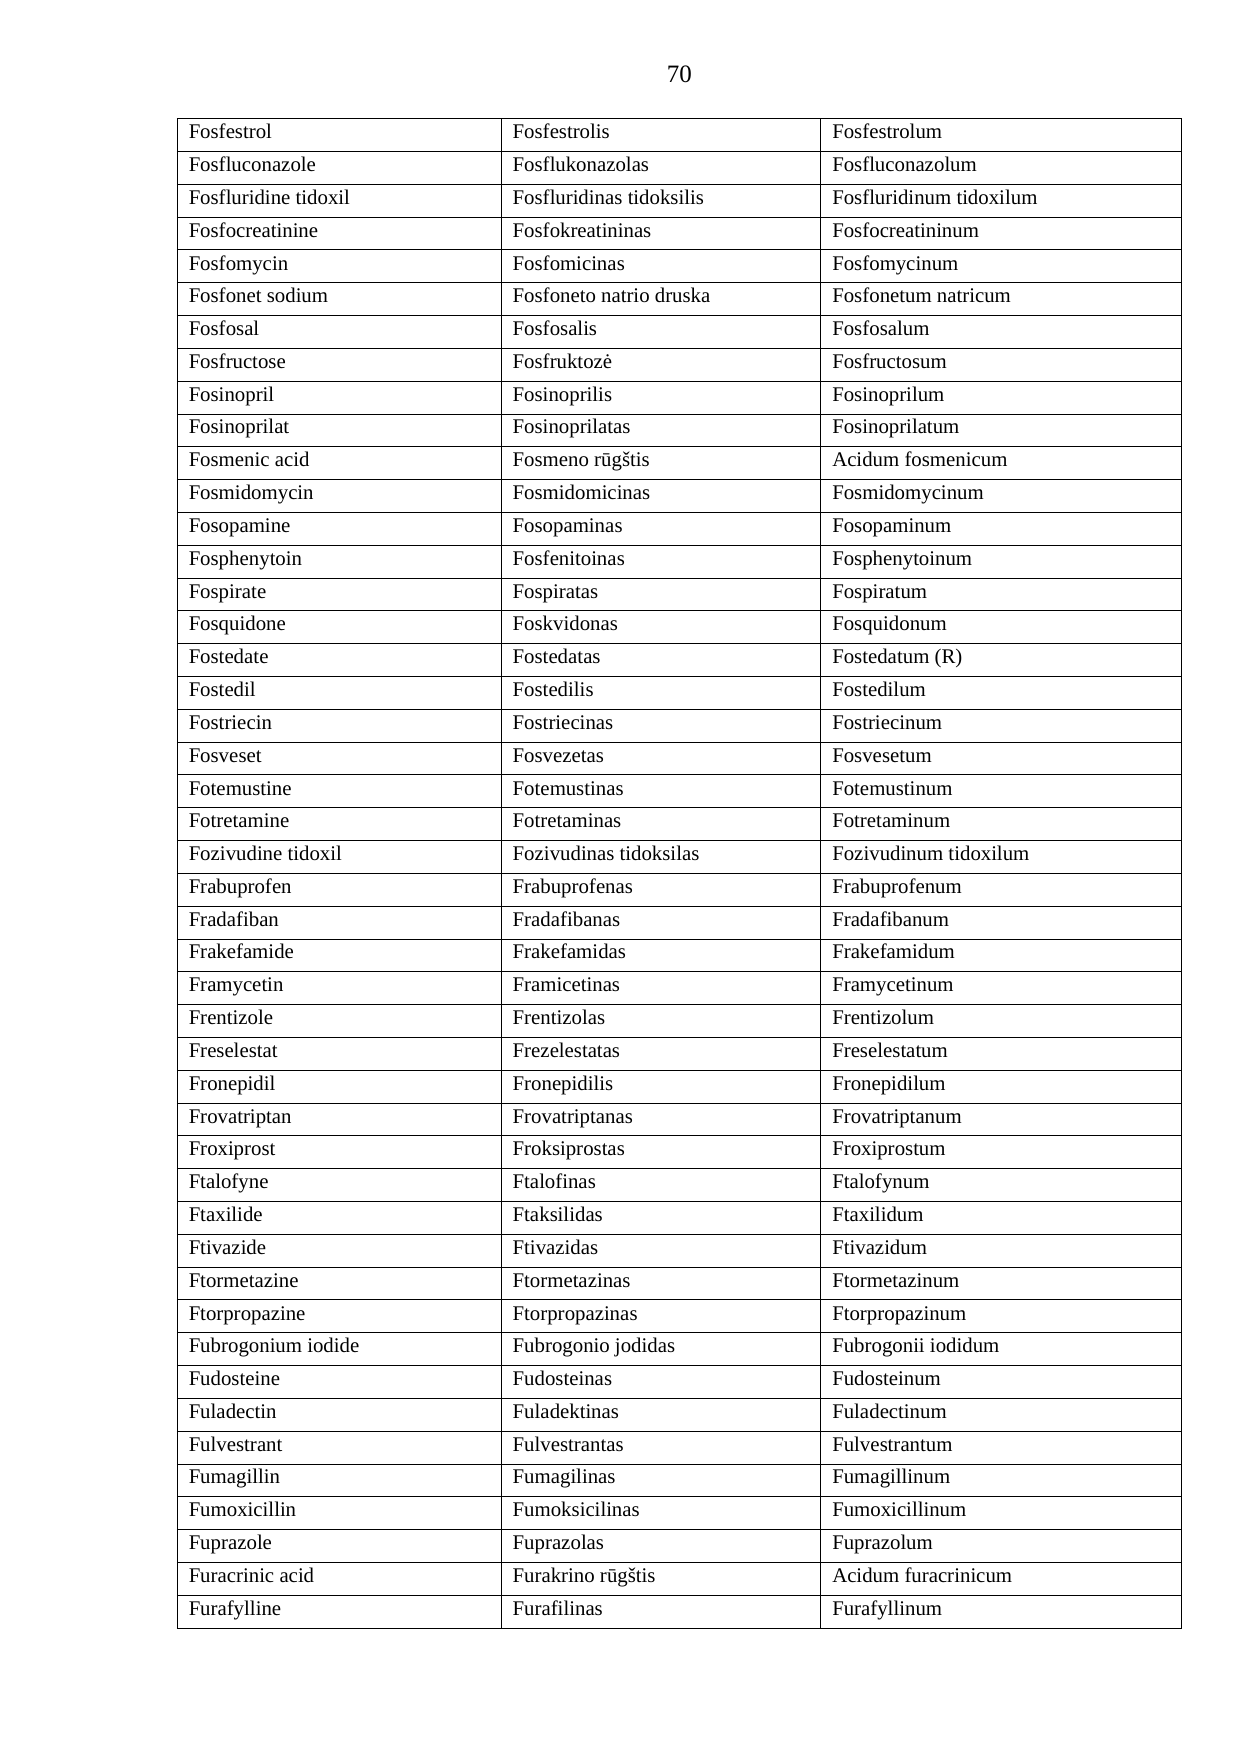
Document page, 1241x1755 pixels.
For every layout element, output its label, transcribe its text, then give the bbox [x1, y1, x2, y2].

table_cell Frentizolas [502, 1005, 820, 1037]
table_cell Fosfokreatininas [502, 218, 820, 249]
table_cell Fosfosal [178, 316, 501, 348]
table_cell Fostriecinum [821, 710, 1181, 742]
table_cell Fosvesetum [821, 743, 1181, 774]
table_cell Fradafiban [178, 907, 501, 938]
table_cell Fuladektinas [502, 1399, 820, 1431]
table_cell Froxiprostum [821, 1136, 1181, 1168]
table_cell Fostedatas [502, 644, 820, 676]
table_cell Fostedil [178, 677, 501, 709]
table_cell Fostedilis [502, 677, 820, 709]
table_cell Fulvestrantas [502, 1432, 820, 1463]
table_cell Fostedatum (R) [821, 644, 1181, 676]
table_cell Fosphenytoinum [821, 546, 1181, 577]
table_cell Framycetinum [821, 972, 1181, 1004]
table_cell Frabuprofenum [821, 874, 1181, 906]
table_cell Ftormetazinas [502, 1268, 820, 1299]
table_cell Fudosteinum [821, 1366, 1181, 1398]
table_cell Fotemustine [178, 775, 501, 807]
table_cell Freselestatum [821, 1038, 1181, 1070]
table_cell Fozivudinas tidoksilas [502, 841, 820, 873]
table_cell Furakrino rūgštis [502, 1563, 820, 1595]
table_cell Fosfestrolis [502, 119, 820, 151]
table_cell Fosfestrol [178, 119, 501, 151]
table_cell Ftalofyne [178, 1169, 501, 1201]
table_cell Fozivudine tidoxil [178, 841, 501, 873]
table_cell Fosfructosum [821, 349, 1181, 381]
table_cell Fulvestrantum [821, 1432, 1181, 1463]
table_cell Ftormetazinum [821, 1268, 1181, 1299]
table_cell Fospiratas [502, 579, 820, 610]
table_cell Fostriecin [178, 710, 501, 742]
table_cell Fosfonetum natricum [821, 283, 1181, 315]
table_cell Furafyllinum [821, 1596, 1181, 1627]
table_cell Ftaxilidum [821, 1202, 1181, 1234]
table_cell Foskvidonas [502, 611, 820, 643]
table_cell Framicetinas [502, 972, 820, 1004]
table_cell Furafilinas [502, 1596, 820, 1627]
table_cell Ftorpropazine [178, 1300, 501, 1332]
table_cell Fosfonet sodium [178, 283, 501, 315]
table_cell Fradafibanum [821, 907, 1181, 938]
table_cell Fosfomycin [178, 250, 501, 282]
table_cell Fuprazolas [502, 1530, 820, 1562]
table_cell Fosopamine [178, 513, 501, 545]
table_cell Freselestat [178, 1038, 501, 1070]
table_cell Fosopaminas [502, 513, 820, 545]
table_cell Fosinoprilat [178, 415, 501, 446]
table_cell Frabuprofenas [502, 874, 820, 906]
table_cell Furafylline [178, 1596, 501, 1627]
table_cell Fronepidilis [502, 1071, 820, 1102]
table_cell Fuprazole [178, 1530, 501, 1562]
table_cell Frakefamide [178, 940, 501, 971]
table_cell Framycetin [178, 972, 501, 1004]
table_cell Froxiprost [178, 1136, 501, 1168]
table_cell Fosmidomycinum [821, 480, 1181, 512]
table_cell Fosfluridinas tidoksilis [502, 185, 820, 217]
table_cell Fosfenitoinas [502, 546, 820, 577]
table_cell Fubrogonium iodide [178, 1333, 501, 1365]
table_cell Fospirate [178, 579, 501, 610]
table_cell Fosphenytoin [178, 546, 501, 577]
table_cell Frovatriptanum [821, 1104, 1181, 1135]
table_cell Ftorpropazinas [502, 1300, 820, 1332]
table_cell Furacrinic acid [178, 1563, 501, 1595]
table_cell Fosopaminum [821, 513, 1181, 545]
table_cell Fosinopril [178, 382, 501, 413]
table_cell Fudosteine [178, 1366, 501, 1398]
table_cell Ftivazidas [502, 1235, 820, 1267]
table_cell Fosmenic acid [178, 447, 501, 479]
table_cell Ftormetazine [178, 1268, 501, 1299]
table_cell Fubrogonii iodidum [821, 1333, 1181, 1365]
table_cell Fosmidomicinas [502, 480, 820, 512]
table_cell Frezelestatas [502, 1038, 820, 1070]
table_cell Fudosteinas [502, 1366, 820, 1398]
table_cell Ftalofynum [821, 1169, 1181, 1201]
table_cell Fosinoprilum [821, 382, 1181, 413]
table_cell Fosfluconazole [178, 152, 501, 184]
table_cell Frovatriptan [178, 1104, 501, 1135]
table_cell Fosinoprilatas [502, 415, 820, 446]
table_cell Fosinoprilis [502, 382, 820, 413]
table_cell Frakefamidum [821, 940, 1181, 971]
table_cell Fozivudinum tidoxilum [821, 841, 1181, 873]
table_cell Fronepidilum [821, 1071, 1181, 1102]
table_cell Fuladectin [178, 1399, 501, 1431]
table_cell Fosveset [178, 743, 501, 774]
table_cell Fradafibanas [502, 907, 820, 938]
table_cell Fosquidonum [821, 611, 1181, 643]
table_cell Fosfocreatinine [178, 218, 501, 249]
table_cell Fotretamine [178, 808, 501, 840]
table_cell Fosvezetas [502, 743, 820, 774]
table_cell Ftivazidum [821, 1235, 1181, 1267]
table_cell Fuprazolum [821, 1530, 1181, 1562]
table_cell Ftaksilidas [502, 1202, 820, 1234]
table_cell Fosmeno rūgštis [502, 447, 820, 479]
table_cell Fostedate [178, 644, 501, 676]
table_cell Ftalofinas [502, 1169, 820, 1201]
table_cell Fotemustinas [502, 775, 820, 807]
table_cell Fumagillinum [821, 1465, 1181, 1496]
table_cell Fumoksicilinas [502, 1497, 820, 1529]
table_cell Acidum fosmenicum [821, 447, 1181, 479]
table_cell Fumagilinas [502, 1465, 820, 1496]
table_cell Fosmidomycin [178, 480, 501, 512]
table_cell Frovatriptanas [502, 1104, 820, 1135]
table_cell Frabuprofen [178, 874, 501, 906]
table_cell Fotemustinum [821, 775, 1181, 807]
table_cell Fosfluridine tidoxil [178, 185, 501, 217]
table_cell Fostedilum [821, 677, 1181, 709]
table_cell Acidum furacrinicum [821, 1563, 1181, 1595]
table_cell Fosflukonazolas [502, 152, 820, 184]
table_cell Frentizole [178, 1005, 501, 1037]
table_cell Fosfosalum [821, 316, 1181, 348]
table_cell Fosfestrolum [821, 119, 1181, 151]
table_cell Fosquidone [178, 611, 501, 643]
table_cell Fumoxicillin [178, 1497, 501, 1529]
table_cell Fotretaminum [821, 808, 1181, 840]
table_cell Fospiratum [821, 579, 1181, 610]
table_cell Fosfruktozė [502, 349, 820, 381]
table_cell Fotretaminas [502, 808, 820, 840]
table_cell Fosfomycinum [821, 250, 1181, 282]
table_cell Ftorpropazinum [821, 1300, 1181, 1332]
table_cell Fosfoneto natrio druska [502, 283, 820, 315]
table_cell Fulvestrant [178, 1432, 501, 1463]
table_cell Fuladectinum [821, 1399, 1181, 1431]
table_cell Fosfomicinas [502, 250, 820, 282]
table_cell Fumagillin [178, 1465, 501, 1496]
table_cell Frakefamidas [502, 940, 820, 971]
table_cell Fubrogonio jodidas [502, 1333, 820, 1365]
table_cell Froksiprostas [502, 1136, 820, 1168]
table_cell Fosinoprilatum [821, 415, 1181, 446]
table_cell Fosfluridinum tidoxilum [821, 185, 1181, 217]
table_cell Ftivazide [178, 1235, 501, 1267]
table_cell Fosfluconazolum [821, 152, 1181, 184]
table_cell Fosfructose [178, 349, 501, 381]
table_cell Fumoxicillinum [821, 1497, 1181, 1529]
table_cell Fronepidil [178, 1071, 501, 1102]
table_cell Frentizolum [821, 1005, 1181, 1037]
table_cell Ftaxilide [178, 1202, 501, 1234]
table_cell Fosfocreatininum [821, 218, 1181, 249]
table_cell Fosfosalis [502, 316, 820, 348]
table_cell Fostriecinas [502, 710, 820, 742]
